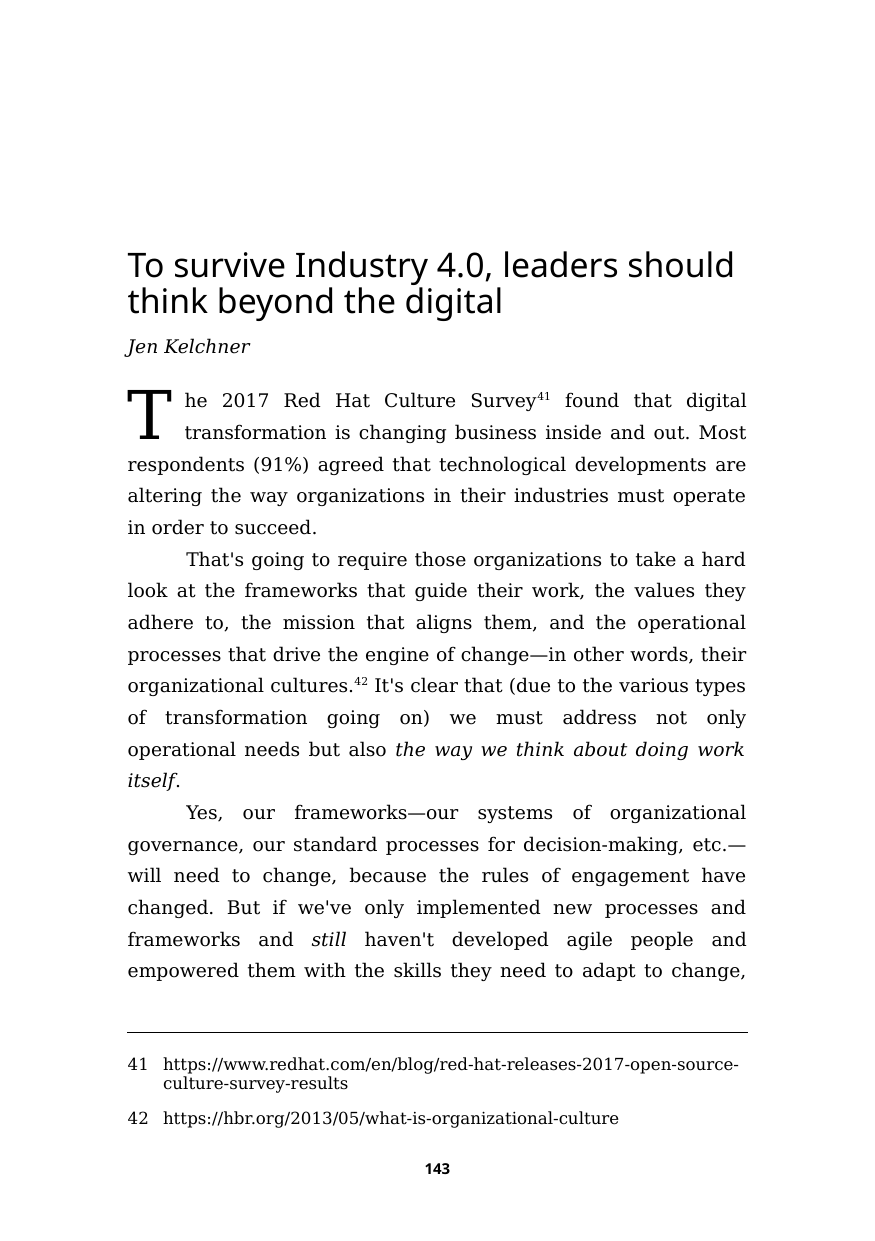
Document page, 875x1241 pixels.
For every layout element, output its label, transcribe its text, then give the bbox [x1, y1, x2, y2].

text Jen Kelchner [127, 336, 747, 358]
text https://hbr.org/2013/05/what-is-organizational-culture [127, 1109, 747, 1128]
text Yes, our frameworks—our systems of organizational governance, our standard processes for decision-making, etc.—will need to change, because the rules of engagement have changed. But if we've only implemented new processes and frameworks and still haven't developed agile people and empowered them with the skills they need to adapt to change, [127, 802, 747, 982]
text That's going to require those organizations to take a hard look at the frameworks that guide their work, the values they adhere to, the mission that aligns them, and the operational processes that drive the engine of change—in other words, their organizational cultures. It's clear that (due to the various types of transformation going on) we must address not only operational needs but also the way we think about doing work itself. [127, 549, 747, 792]
text https://www.redhat.com/en/blog/red-hat-releases-2017-open-source-culture-survey-results [127, 1055, 747, 1094]
subtitle To survive Industry 4.0, leaders should think beyond the digital [127, 246, 747, 324]
text The 2017 Red Hat Culture Survey found that digital transformation is changing business inside and out. Most respondents (91%) agreed that technological developments are altering the way organizations in their industries must operate in order to succeed. [127, 391, 747, 539]
